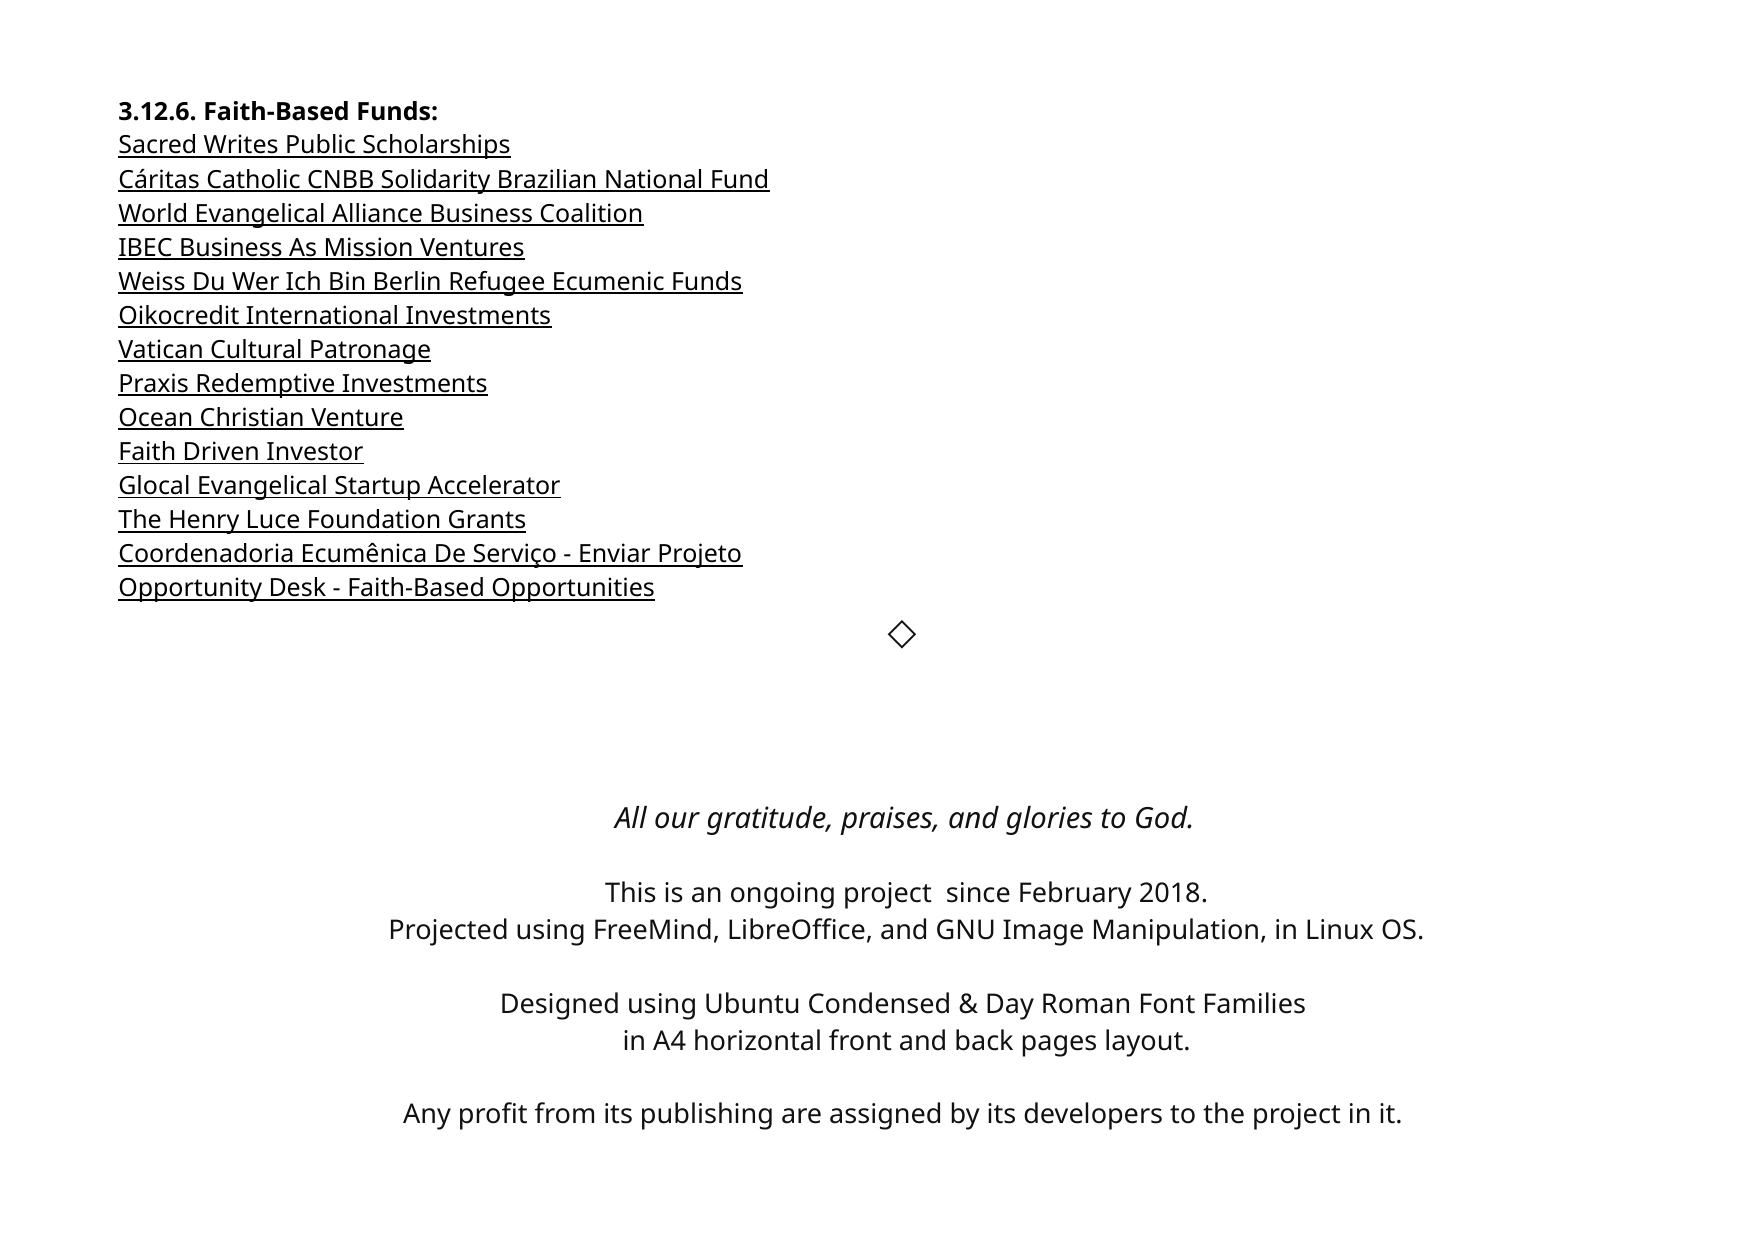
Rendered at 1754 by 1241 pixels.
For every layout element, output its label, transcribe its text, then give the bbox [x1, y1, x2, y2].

subtitle 3.12.6. Faith-Based Funds: [118, 93, 1695, 127]
subtitle The Henry Luce Foundation Grants [118, 502, 1695, 536]
text This is an ongoing project since February 2018. [118, 873, 1695, 910]
subtitle Praxis Redemptive Investments [118, 366, 1695, 400]
subtitle Oikocredit International Investments [118, 297, 1695, 332]
text Designed using Ubuntu Condensed & Day Roman Font Families [118, 984, 1695, 1021]
subtitle Cáritas Catholic CNBB Solidarity Brazilian National Fund [118, 161, 1695, 195]
text Any profit from its publishing are assigned by its developers to the project in it. [118, 1095, 1695, 1132]
text All our gratitude, praises, and glories to God. [118, 797, 1695, 837]
subtitle Sacred Writes Public Scholarships [118, 127, 1695, 161]
subtitle IBEC Business As Mission Ventures [118, 229, 1695, 263]
subtitle Weiss Du Wer Ich Bin Berlin Refugee Ecumenic Funds [118, 263, 1695, 297]
text ◇ [118, 604, 1695, 655]
text Projected using FreeMind, LibreOffice, and GNU Image Manipulation, in Linux OS. [118, 910, 1695, 947]
text in A4 horizontal front and back pages layout. [118, 1021, 1695, 1058]
subtitle Opportunity Desk - Faith-Based Opportunities [118, 570, 1695, 604]
subtitle Coordenadoria Ecumênica De Serviço - Enviar Projeto [118, 536, 1695, 570]
subtitle Faith Driven Investor [118, 434, 1695, 468]
subtitle Glocal Evangelical Startup Accelerator [118, 468, 1695, 502]
subtitle World Evangelical Alliance Business Coalition [118, 195, 1695, 229]
subtitle Ocean Christian Venture [118, 400, 1695, 434]
subtitle Vatican Cultural Patronage [118, 332, 1695, 366]
